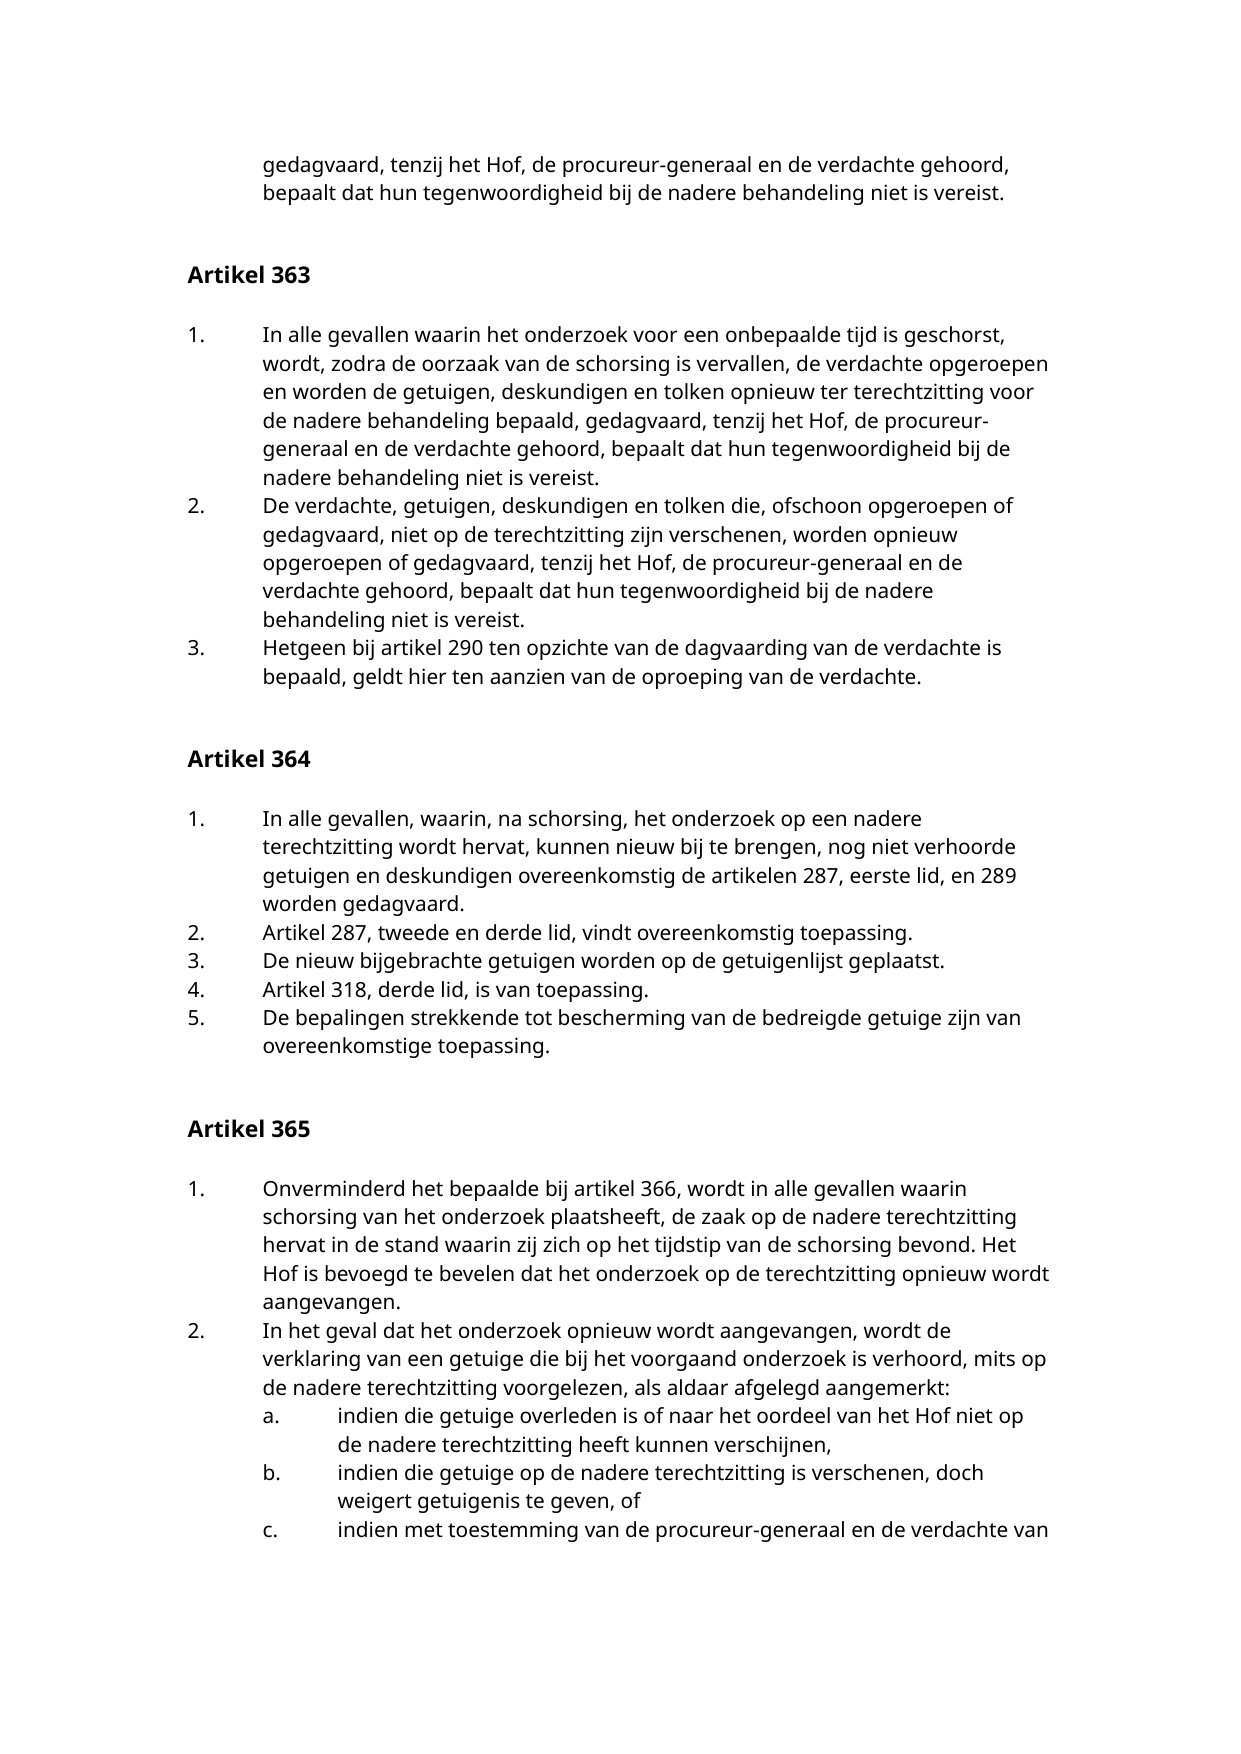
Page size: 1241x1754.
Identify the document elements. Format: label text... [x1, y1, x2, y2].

subtitle Artikel 364 [187, 743, 1053, 774]
list In alle gevallen, waarin, na schorsing, het onderzoek op een nadere terechtzitting wordt hervat, kunnen nieuw bij te brengen, nog niet verhoorde getuigen en deskundigen overeenkomstig de artikelen 287, eerste lid, en 289 worden gedagvaard. [187, 804, 1053, 918]
list indien die getuige op de nadere terechtzitting is verschenen, doch weigert getuigenis te geven, of [262, 1458, 1053, 1515]
list indien met toestemming van de procureur-generaal en de verdachte van [262, 1515, 1053, 1543]
list In alle gevallen waarin het onderzoek voor een onbepaalde tijd is geschorst, wordt, zodra de oorzaak van de schorsing is vervallen, de verdachte opgeroepen en worden de getuigen, deskundigen en tolken opnieuw ter terechtzitting voor de nadere behandeling bepaald, gedagvaard, tenzij het Hof, de procureur-generaal en de verdachte gehoord, bepaalt dat hun tegenwoordigheid bij de nadere behandeling niet is vereist. [187, 321, 1053, 491]
list Artikel 318, derde lid, is van toepassing. [187, 975, 1053, 1003]
subtitle Artikel 365 [187, 1112, 1053, 1144]
list Artikel 287, tweede en derde lid, vindt overeenkomstig toepassing. [187, 918, 1053, 946]
list Onverminderd het bepaalde bij artikel 366, wordt in alle gevallen waarin schorsing van het onderzoek plaatsheeft, de zaak op de nadere terechtzitting hervat in de stand waarin zij zich op het tijdstip van de schorsing bevond. Het Hof is bevoegd te bevelen dat het onderzoek op de terechtzitting opnieuw wordt aangevangen. [187, 1174, 1053, 1316]
list gedagvaard, tenzij het Hof, de procureur-generaal en de verdachte gehoord, bepaalt dat hun tegenwoordigheid bij de nadere behandeling niet is vereist. [187, 150, 1053, 207]
list In het geval dat het onderzoek opnieuw wordt aangevangen, wordt de verklaring van een getuige die bij het voorgaand onderzoek is verhoord, mits op de nadere terechtzitting voorgelezen, als aldaar afgelegd aangemerkt: [187, 1316, 1053, 1401]
list Hetgeen bij artikel 290 ten opzichte van de dagvaarding van de verdachte is bepaald, geldt hier ten aanzien van de oproeping van de verdachte. [187, 633, 1053, 690]
list De verdachte, getuigen, deskundigen en tolken die, ofschoon opgeroepen of gedagvaard, niet op de terechtzitting zijn verschenen, worden opnieuw opgeroepen of gedagvaard, tenzij het Hof, de procureur-generaal en de verdachte gehoord, bepaalt dat hun tegenwoordigheid bij de nadere behandeling niet is vereist. [187, 491, 1053, 633]
list De bepalingen strekkende tot bescherming van de bedreigde getuige zijn van overeenkomstige toepassing. [187, 1003, 1053, 1060]
list De nieuw bijgebrachte getuigen worden op de getuigenlijst geplaatst. [187, 946, 1053, 975]
list indien die getuige overleden is of naar het oordeel van het Hof niet op de nadere terechtzitting heeft kunnen verschijnen, [262, 1401, 1053, 1458]
subtitle Artikel 363 [187, 259, 1053, 291]
